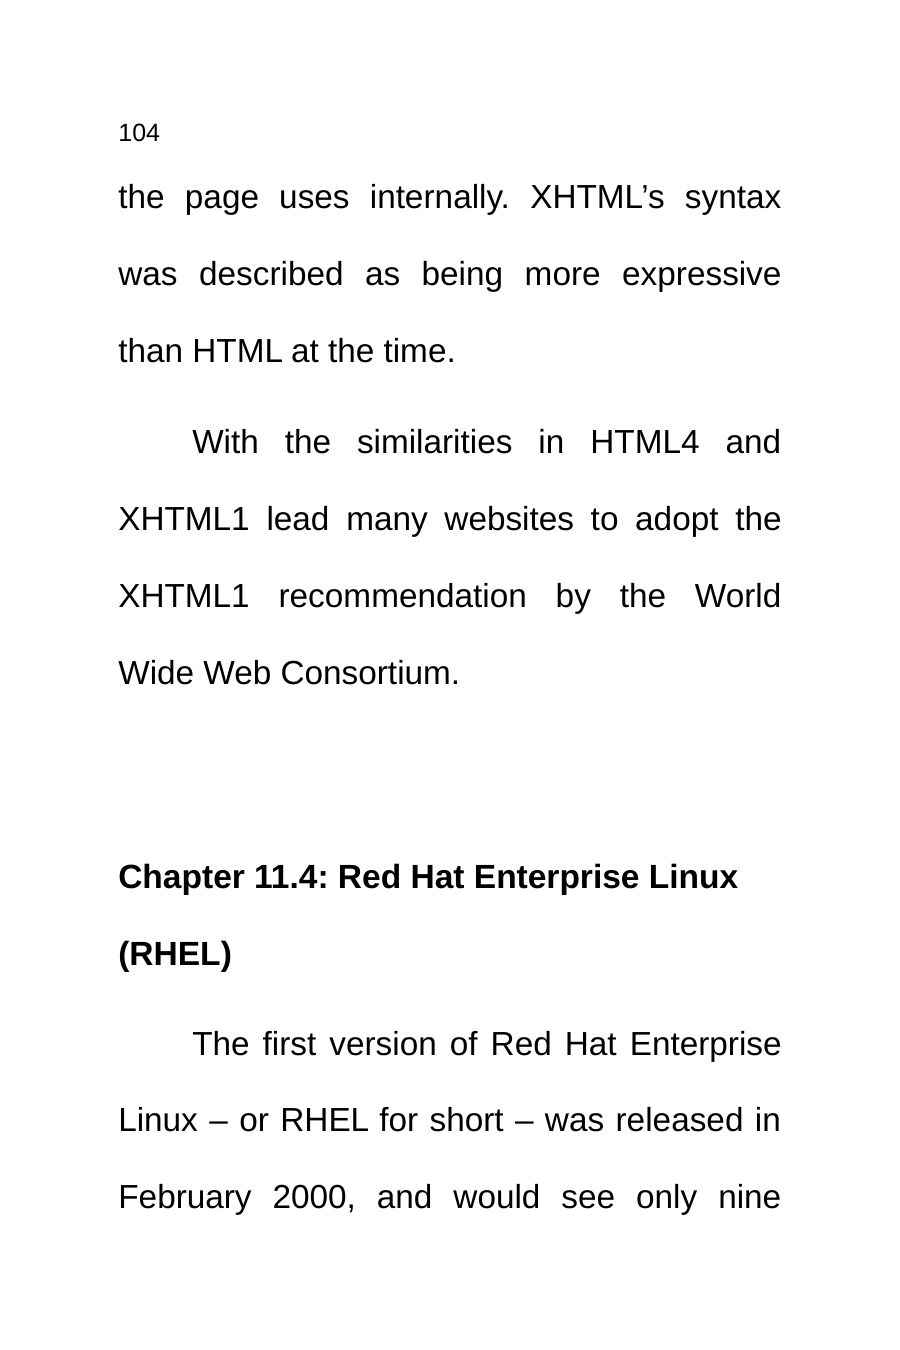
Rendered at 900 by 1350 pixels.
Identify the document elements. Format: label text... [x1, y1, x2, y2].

text the page uses internally. XHTML’s syntax was described as being more expressive than HTML at the time. [118, 177, 782, 369]
text With the similarities in HTML4 and XHTML1 lead many websites to adopt the XHTML1 recommendation by the World Wide Web Consortium. [118, 422, 782, 691]
subtitle Chapter 11.4: Red Hat Enterprise Linux (RHEL) [118, 856, 782, 972]
text The first version of Red Hat Enterprise Linux – or RHEL for short – was released in February 2000, and would see only nine [118, 1023, 782, 1216]
